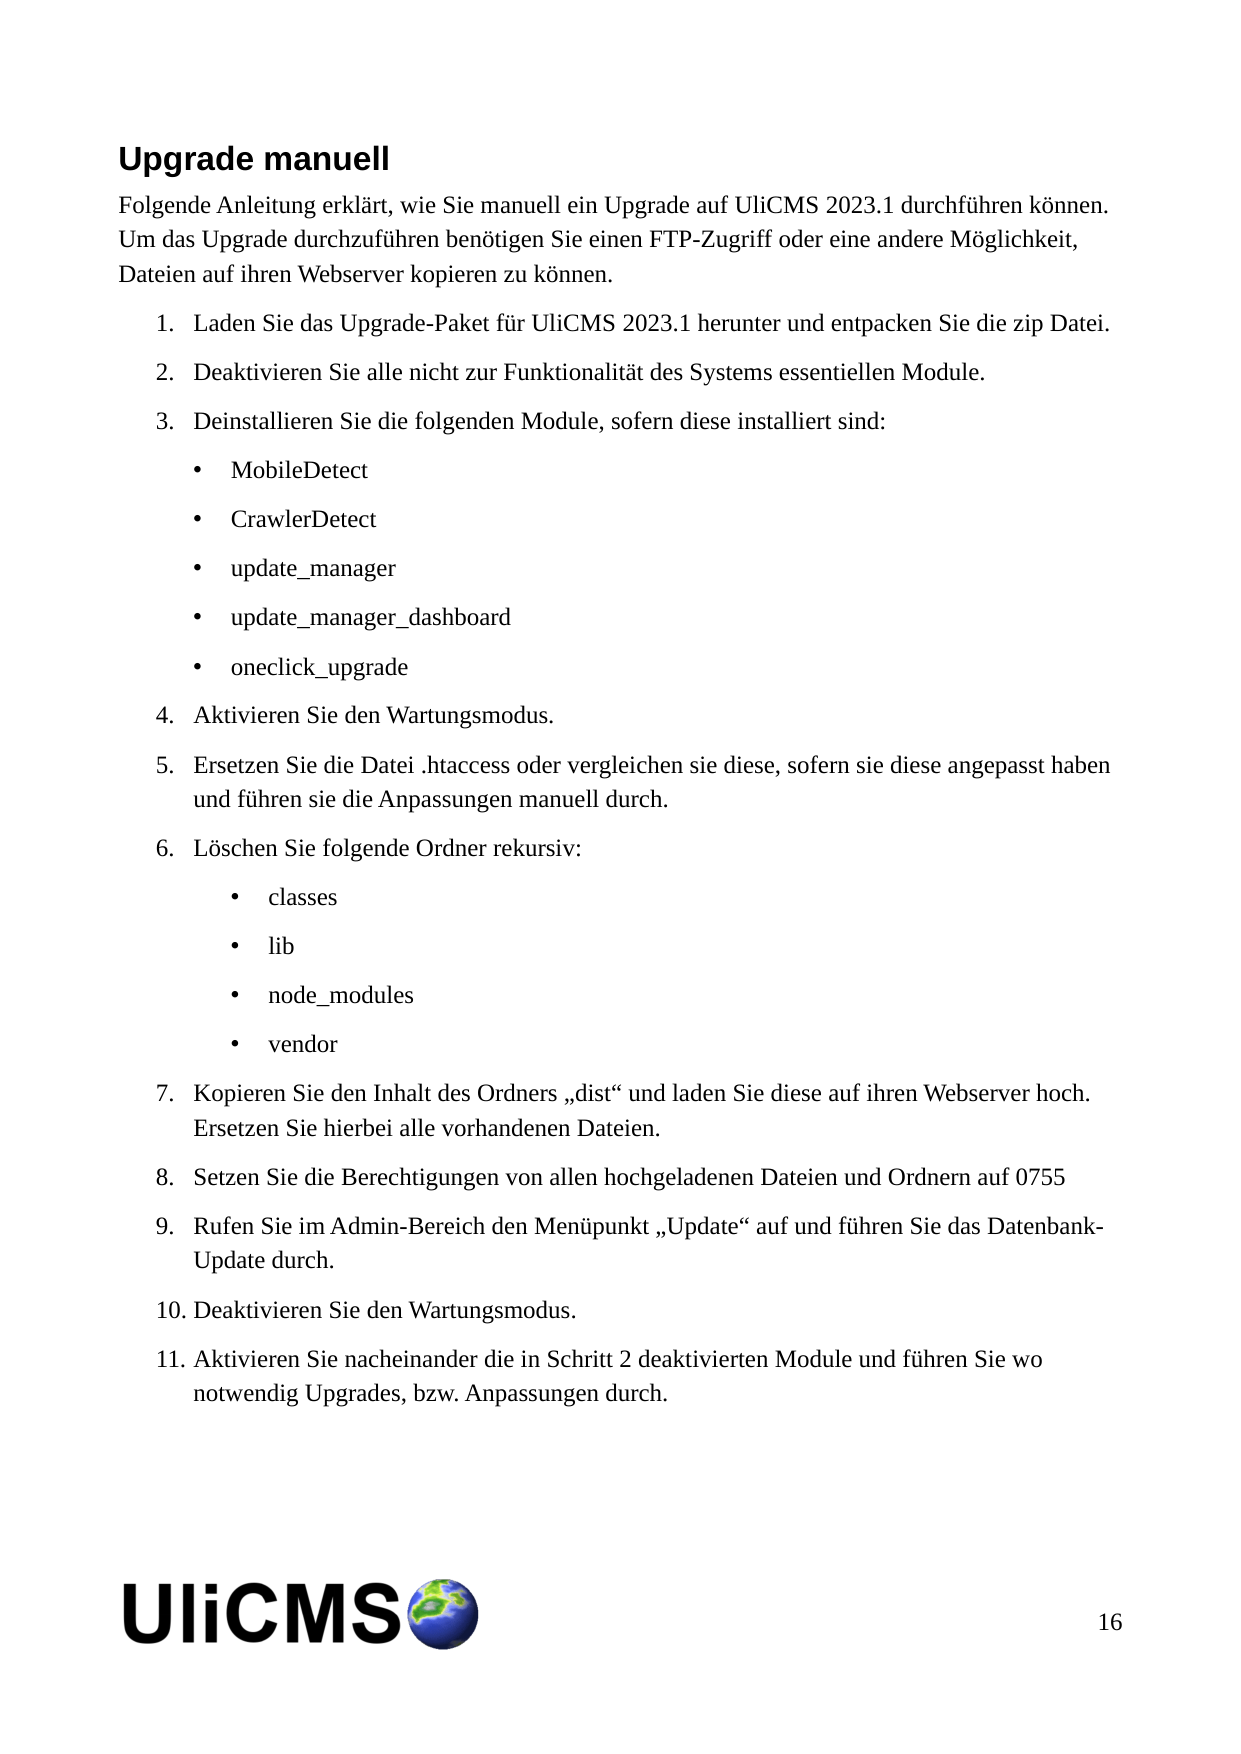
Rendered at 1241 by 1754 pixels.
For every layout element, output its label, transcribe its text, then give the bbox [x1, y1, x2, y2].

list node_modules [231, 980, 1122, 1009]
list update_manager [193, 553, 1122, 582]
list Aktivieren Sie nacheinander die in Schritt 2 deaktivierten Module und führen Sie wo notwendig Upgrades, bzw. Anpassungen durch. [156, 1344, 1122, 1407]
list Deaktivieren Sie den Wartungsmodus. [156, 1295, 1122, 1323]
list oneclick_upgrade [193, 652, 1122, 680]
list Löschen Sie folgende Ordner rekursiv: [156, 833, 1122, 862]
picture [118, 1578, 479, 1652]
list Ersetzen Sie die Datei .htaccess oder vergleichen sie diese, sofern sie diese angepasst haben und führen sie die Anpassungen manuell durch. [156, 750, 1122, 813]
list CrawlerDetect [193, 504, 1122, 533]
list Aktivieren Sie den Wartungsmodus. [156, 701, 1122, 729]
list update_manager_dashboard [193, 602, 1122, 631]
list Kopieren Sie den Inhalt des Ordners „dist“ und laden Sie diese auf ihren Webserver hoch. Ersetzen Sie hierbei alle vorhandenen Dateien. [156, 1078, 1122, 1142]
list Deaktivieren Sie alle nicht zur Funktionalität des Systems essentiellen Module. [156, 357, 1122, 386]
list Setzen Sie die Berechtigungen von allen hochgeladenen Dateien und Ordnern auf 0755 [156, 1162, 1122, 1191]
list MobileDetect [193, 455, 1122, 484]
subtitle Upgrade manuell [118, 139, 1122, 178]
list lib [231, 931, 1122, 960]
list Laden Sie das Upgrade-Paket für UliCMS 2023.1 herunter und entpacken Sie die zip Datei. [156, 308, 1122, 337]
list vendor [231, 1029, 1122, 1058]
list classes [231, 882, 1122, 911]
list Deinstallieren Sie die folgenden Module, sofern diese installiert sind: [156, 406, 1122, 435]
text Folgende Anleitung erklärt, wie Sie manuell ein Upgrade auf UliCMS 2023.1 durchführen können. Um das Upgrade durchzuführen benötigen Sie einen FTP-Zugriff oder eine andere Möglichkeit, Dateien auf ihren Webserver kopieren zu können. [118, 190, 1122, 288]
list Rufen Sie im Admin-Bereich den Menüpunkt „Update“ auf und führen Sie das Datenbank-Update durch. [156, 1211, 1122, 1274]
